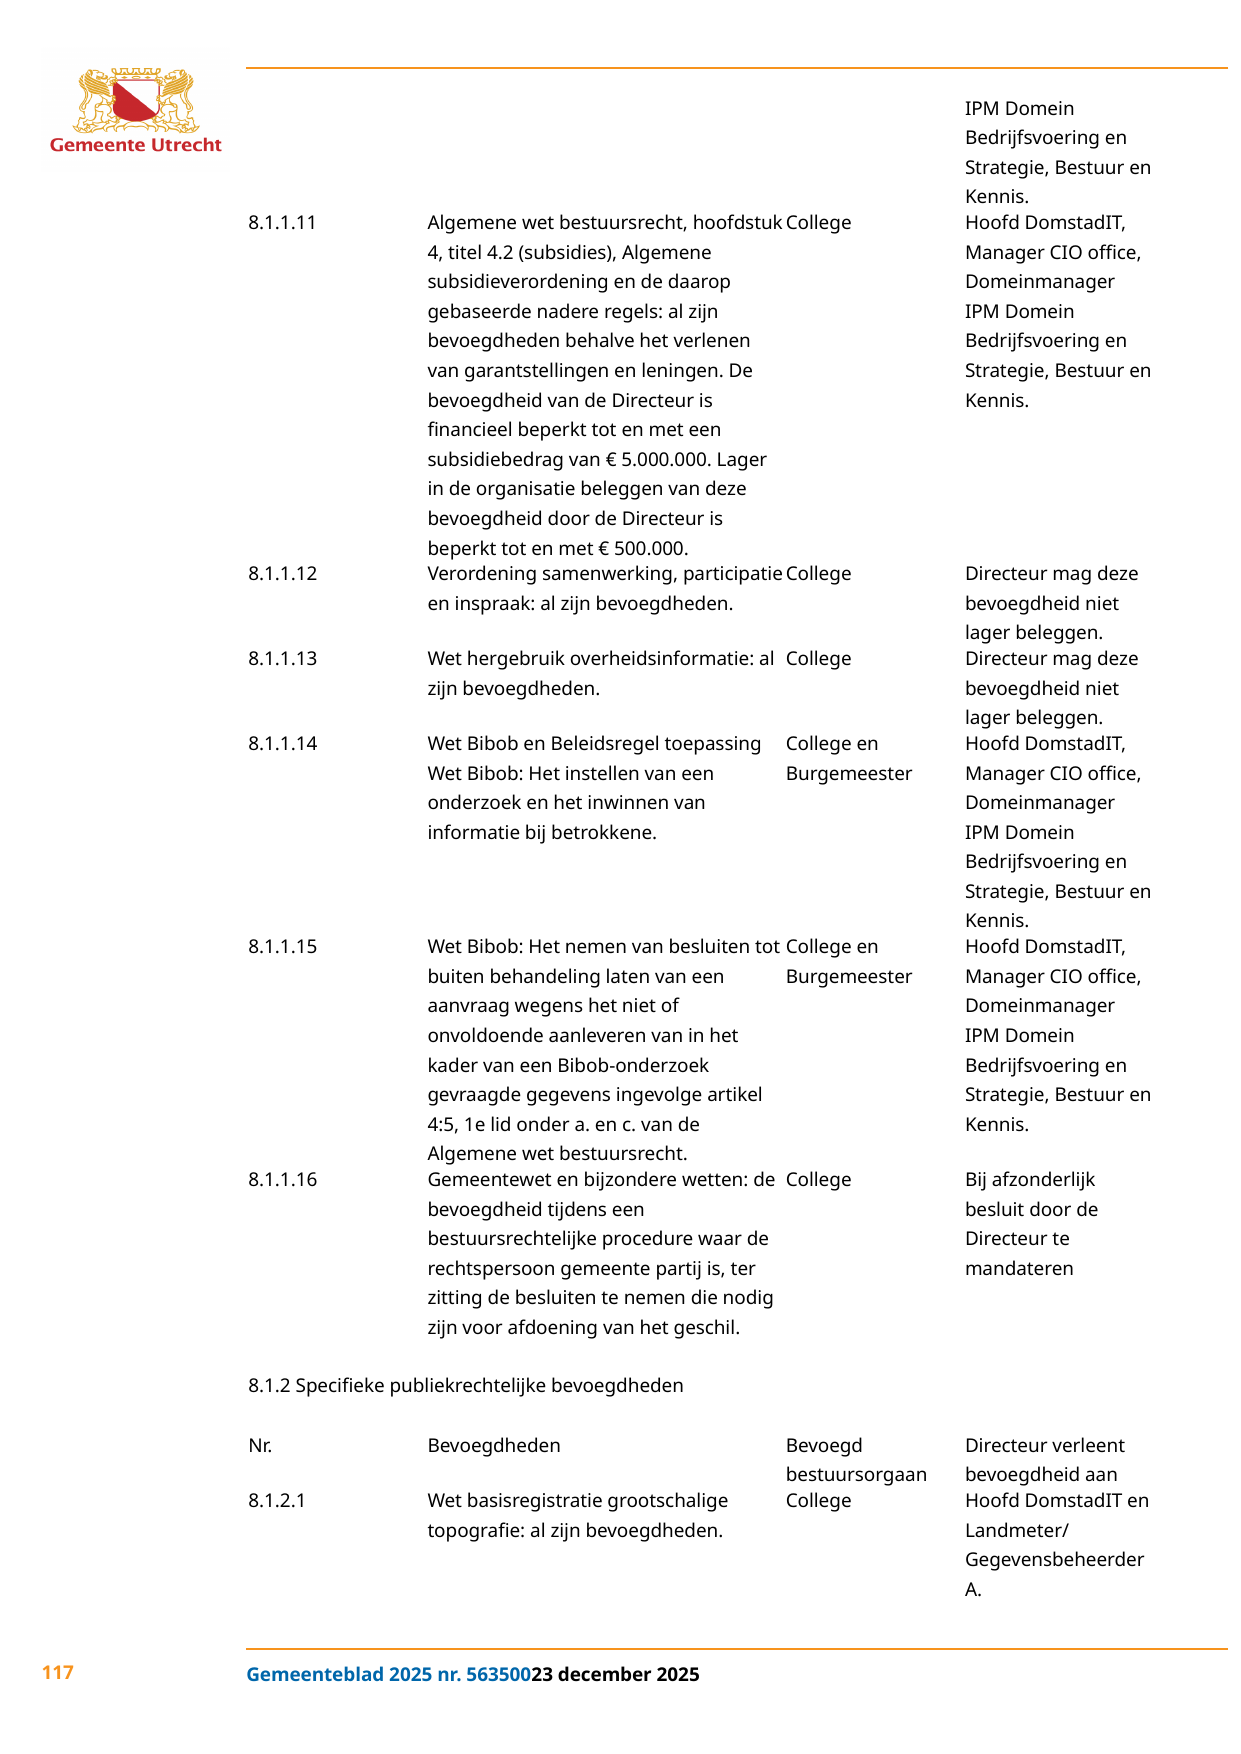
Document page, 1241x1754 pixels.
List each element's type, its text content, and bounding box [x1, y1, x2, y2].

table_cell 8.1.1.14 [248, 730, 427, 933]
table_cell Hoofd DomstadIT, Manager CIO office, Domeinmanager IPM Domein Bedrijfsvoering en Strategie, Bestuur en Kennis. [965, 934, 1152, 1166]
table_header Nr. [248, 1432, 427, 1487]
table_cell College [786, 1487, 965, 1602]
table_cell [248, 95, 427, 209]
text 8.1.2 Specifieke publiekrechtelijke bevoegdheden [248, 1373, 1152, 1398]
table_cell [786, 95, 965, 209]
table_cell 8.1.1.13 [248, 645, 427, 730]
table_cell Wet Bibob: Het nemen van besluiten tot buiten behandeling laten van een aanvraag wegens het niet of onvoldoende aanleveren van in het kader van een Bibob-onderzoek gevraagde gegevens ingevolge artikel 4:5, 1e lid onder a. en c. van de Algemene wet bestuursrecht. [427, 934, 786, 1166]
table_cell Hoofd DomstadIT en Landmeter/ Gegevensbeheerder A. [965, 1487, 1152, 1602]
table_cell Directeur mag deze bevoegdheid niet lager beleggen. [965, 645, 1152, 730]
table_cell 8.1.1.16 [248, 1166, 427, 1340]
table_cell College en Burgemeester [786, 730, 965, 933]
table_cell Algemene wet bestuursrecht, hoofdstuk 4, titel 4.2 (subsidies), Algemene subsidieverordening en de daarop gebaseerde nadere regels: al zijn bevoegdheden behalve het verlenen van garantstellingen en leningen. De bevoegdheid van de Directeur is financieel beperkt tot en met een subsidiebedrag van € 5.000.000. Lager in de organisatie beleggen van deze bevoegdheid door de Directeur is beperkt tot en met € 500.000. [427, 209, 786, 560]
table_cell College [786, 209, 965, 560]
table_cell College [786, 560, 965, 645]
table_cell 8.1.2.1 [248, 1487, 427, 1602]
table_cell Bij afzonderlijk besluit door de Directeur te mandateren [965, 1166, 1152, 1340]
table_cell Hoofd DomstadIT, Manager CIO office, Domeinmanager IPM Domein Bedrijfsvoering en Strategie, Bestuur en Kennis. [965, 730, 1152, 933]
table_header Directeur verleent bevoegdheid aan [965, 1432, 1152, 1487]
table_cell Gemeentewet en bijzondere wetten: de bevoegdheid tijdens een bestuursrechtelijke procedure waar de rechtspersoon gemeente partij is, ter zitting de besluiten te nemen die nodig zijn voor afdoening van het geschil. [427, 1166, 786, 1340]
table_header Bevoegd bestuursorgaan [786, 1432, 965, 1487]
table_cell [427, 95, 786, 209]
table_cell Verordening samenwerking, participatie en inspraak: al zijn bevoegdheden. [427, 560, 786, 645]
table_cell Wet basisregistratie grootschalige topografie: al zijn bevoegdheden. [427, 1487, 786, 1602]
table_cell Directeur mag deze bevoegdheid niet lager beleggen. [965, 560, 1152, 645]
table_cell College [786, 1166, 965, 1340]
table_cell College [786, 645, 965, 730]
picture [41, 47, 231, 172]
table_cell 8.1.1.12 [248, 560, 427, 645]
table_cell 8.1.1.15 [248, 934, 427, 1166]
table_cell Wet Bibob en Beleidsregel toepassing Wet Bibob: Het instellen van een onderzoek en het inwinnen van informatie bij betrokkene. [427, 730, 786, 933]
table_cell College en Burgemeester [786, 934, 965, 1166]
table_header Bevoegdheden [427, 1432, 786, 1487]
table_cell 8.1.1.11 [248, 209, 427, 560]
table_cell Wet hergebruik overheidsinformatie: al zijn bevoegdheden. [427, 645, 786, 730]
table_cell IPM Domein Bedrijfsvoering en Strategie, Bestuur en Kennis. [965, 95, 1152, 209]
table_cell Hoofd DomstadIT, Manager CIO office, Domeinmanager IPM Domein Bedrijfsvoering en Strategie, Bestuur en Kennis. [965, 209, 1152, 560]
